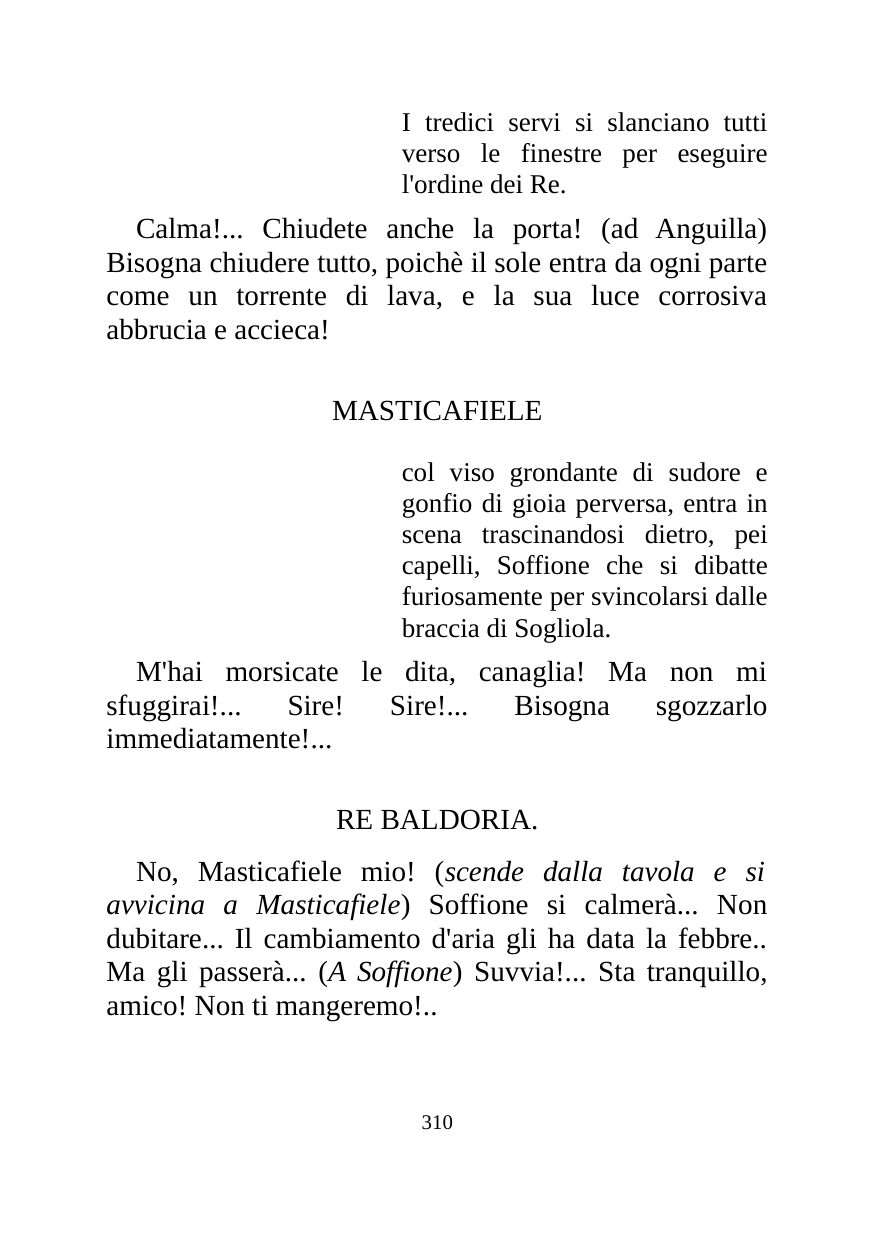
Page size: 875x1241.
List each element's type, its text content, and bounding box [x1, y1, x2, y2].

text Calma!... Chiudete anche la porta! (ad Anguilla) Bisogna chiudere tutto, poichè il sole entra da ogni parte come un torrente di lava, e la sua luce corrosiva abbrucia e accieca! [106, 211, 768, 346]
text RE BALDORIA. [106, 802, 768, 836]
text No, Masticafiele mio! (scende dalla tavola e si avvicina a Masticafiele) Soffione si calmerà... Non dubitare... Il cambiamento d'aria gli ha data la febbre.. Ma gli passerà... (A Soffione) Suvvia!... Sta tranquillo, amico! Non ti mangeremo!.. [106, 854, 768, 1021]
text M'hai morsicate le dita, canaglia! Ma non mi sfuggirai!... Sire! Sire!... Bisogna sgozzarlo immediatamente!... [106, 654, 768, 755]
text MASTICAFIELE [106, 393, 768, 426]
text col viso grondante di sudore e gonfio di gioia perversa, entra in scena trascinandosi dietro, pei capelli, Soffione che si dibatte furiosamente per svincolarsi dalle braccia di Sogliola. [402, 456, 768, 643]
text I tredici servi si slanciano tutti verso le finestre per eseguire l'ordine dei Re. [402, 106, 768, 200]
